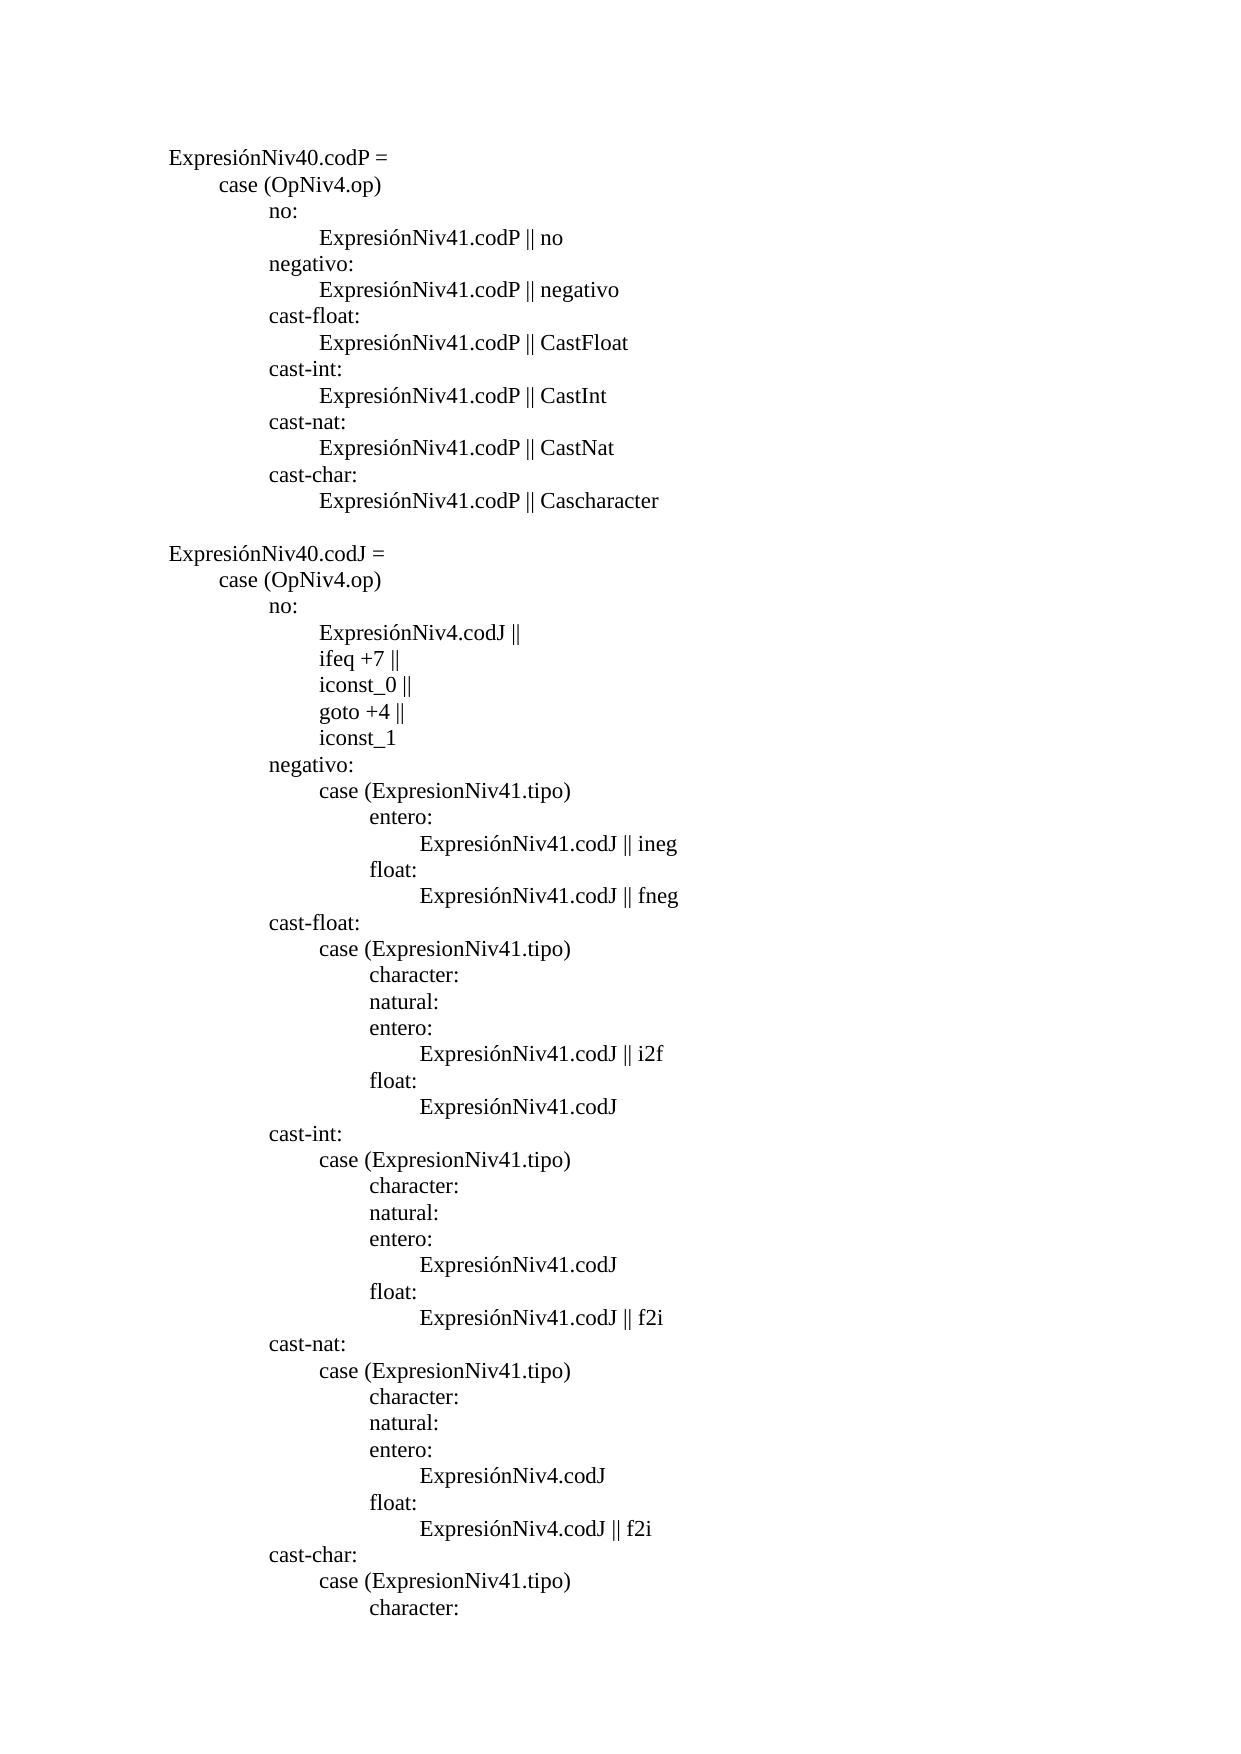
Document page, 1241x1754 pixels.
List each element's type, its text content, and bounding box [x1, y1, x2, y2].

text ExpresiónNiv4.codJ [118, 1462, 1122, 1488]
text ExpresiónNiv40.codJ = [118, 540, 1122, 566]
text ExpresiónNiv41.codJ [118, 1093, 1122, 1119]
text entero: [118, 1436, 1122, 1462]
text case (ExpresionNiv41.tipo) [118, 935, 1122, 961]
text float: [118, 856, 1122, 882]
text ExpresiónNiv41.codJ || ineg [118, 830, 1122, 856]
text ExpresiónNiv41.codJ || i2f [118, 1041, 1122, 1067]
text iconst_1 [118, 724, 1122, 751]
text ifeq +7 || [118, 645, 1122, 672]
text cast-int: [118, 1119, 1122, 1146]
text case (ExpresionNiv41.tipo) [118, 1568, 1122, 1594]
text entero: [118, 1014, 1122, 1041]
text ExpresiónNiv4.codJ || f2i [118, 1515, 1122, 1541]
text entero: [118, 803, 1122, 830]
text ExpresiónNiv41.codP || CastNat [118, 434, 1122, 461]
text ExpresiónNiv41.codP || CastFloat [118, 329, 1122, 355]
text ExpresiónNiv41.codP || no [118, 223, 1122, 250]
text character: [118, 961, 1122, 988]
text float: [118, 1067, 1122, 1093]
text iconst_0 || [118, 672, 1122, 698]
text ExpresiónNiv40.codP = [118, 144, 1122, 171]
text ExpresiónNiv4.codJ || [118, 619, 1122, 645]
text ExpresiónNiv41.codJ || fneg [118, 882, 1122, 909]
text no: [118, 592, 1122, 619]
text character: [118, 1594, 1122, 1620]
text ExpresiónNiv41.codP || negativo [118, 276, 1122, 303]
text natural: [118, 988, 1122, 1014]
text negativo: [118, 250, 1122, 276]
text float: [118, 1488, 1122, 1515]
text cast-float: [118, 303, 1122, 329]
text cast-int: [118, 355, 1122, 382]
text goto +4 || [118, 698, 1122, 724]
text ExpresiónNiv41.codP || CastInt [118, 382, 1122, 408]
text no: [118, 197, 1122, 223]
text case (OpNiv4.op) [118, 566, 1122, 592]
text entero: [118, 1225, 1122, 1251]
text cast-char: [118, 1541, 1122, 1568]
text natural: [118, 1199, 1122, 1225]
text negativo: [118, 751, 1122, 777]
text cast-char: [118, 461, 1122, 487]
text case (ExpresionNiv41.tipo) [118, 1357, 1122, 1383]
text float: [118, 1278, 1122, 1304]
text case (OpNiv4.op) [118, 171, 1122, 197]
text ExpresiónNiv41.codP || Cascharacter [118, 487, 1122, 513]
text character: [118, 1383, 1122, 1409]
text case (ExpresionNiv41.tipo) [118, 777, 1122, 803]
text cast-nat: [118, 1330, 1122, 1357]
text case (ExpresionNiv41.tipo) [118, 1146, 1122, 1172]
text character: [118, 1172, 1122, 1199]
text cast-nat: [118, 408, 1122, 434]
text natural: [118, 1409, 1122, 1436]
text cast-float: [118, 909, 1122, 935]
text ExpresiónNiv41.codJ || f2i [118, 1304, 1122, 1330]
text ExpresiónNiv41.codJ [118, 1251, 1122, 1278]
